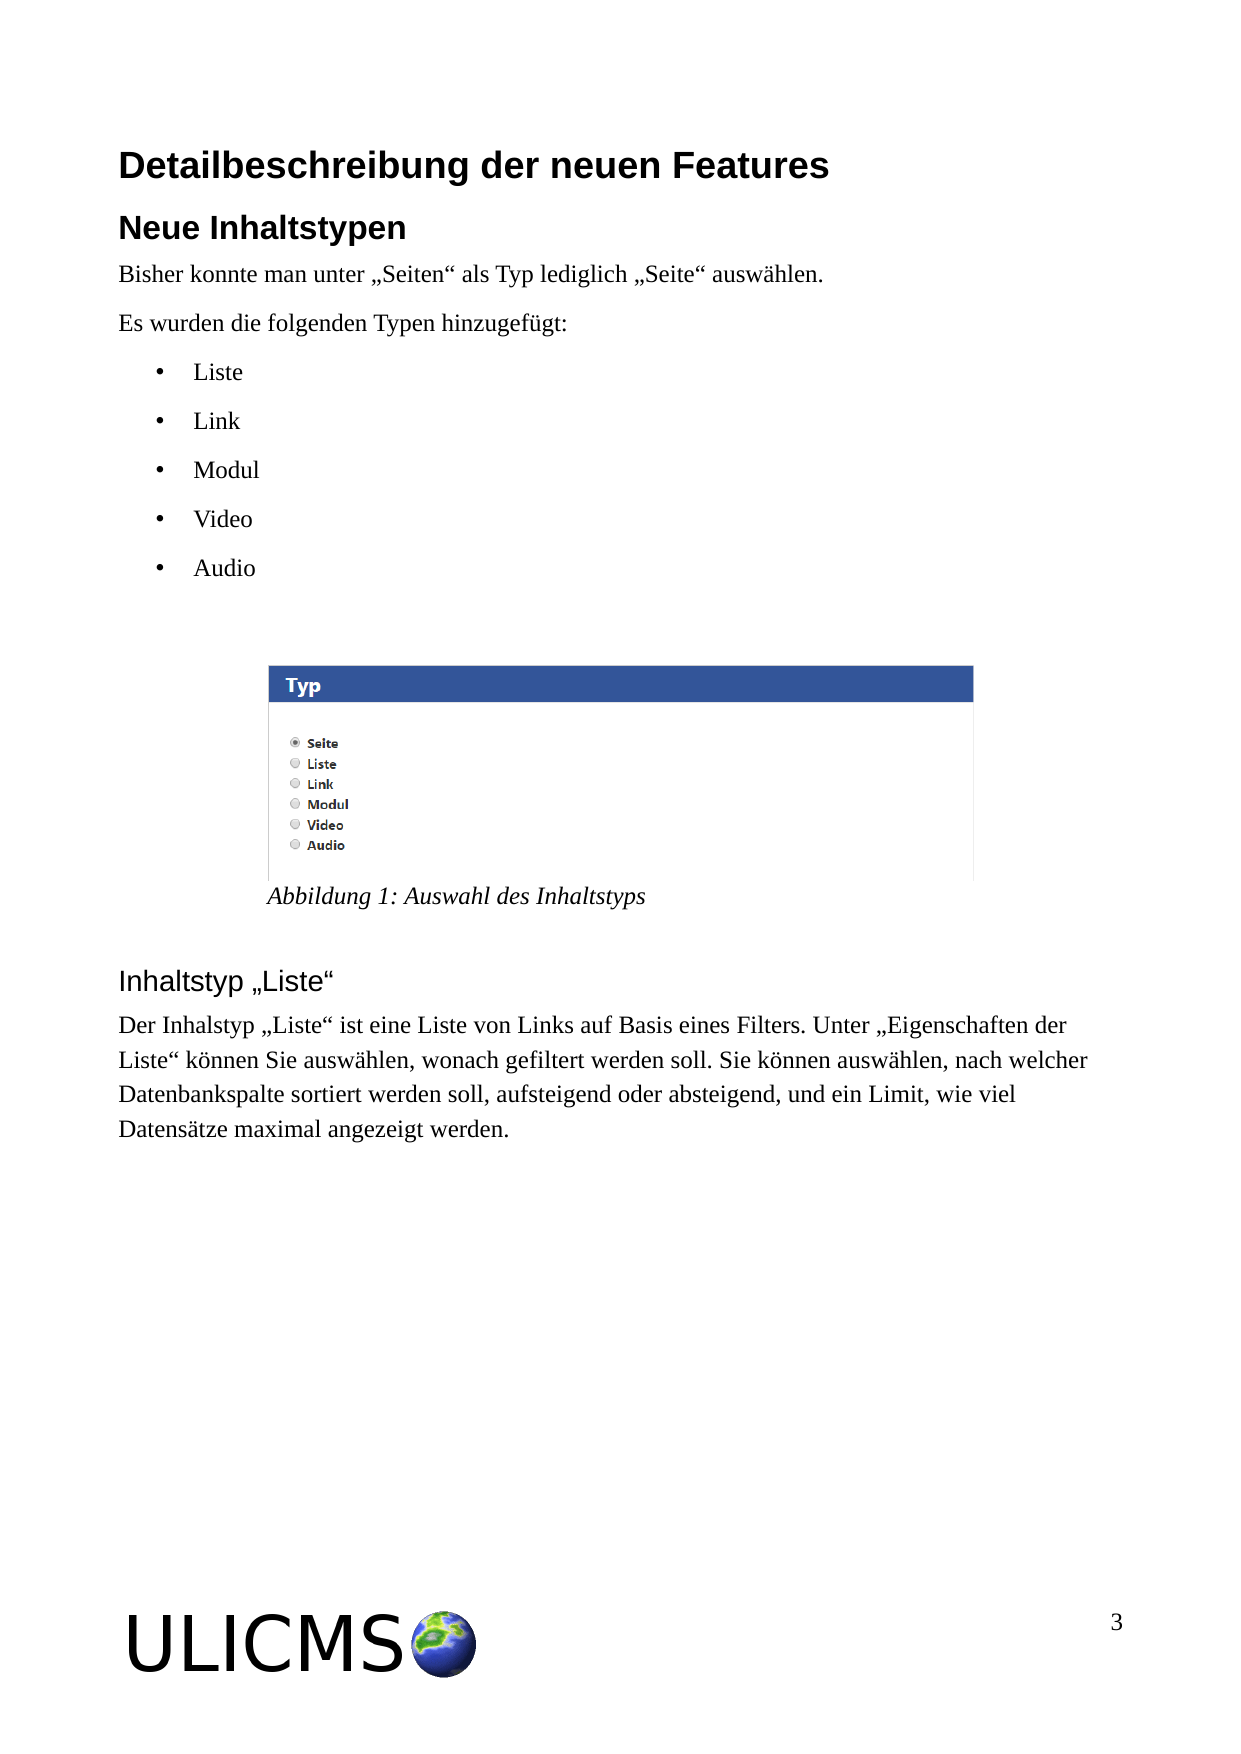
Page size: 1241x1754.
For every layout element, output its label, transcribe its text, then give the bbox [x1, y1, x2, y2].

subtitle Detailbeschreibung der neuen Features [118, 143, 1123, 187]
list Link [156, 406, 1123, 435]
subtitle Inhaltstyp „Liste“ [118, 964, 1123, 998]
picture [267, 663, 974, 881]
text Der Inhalstyp „Liste“ ist eine Liste von Links auf Basis eines Filters. Unter „Eigenschaften der Liste“ können Sie auswählen, wonach gefiltert werden soll. Sie können auswählen, nach welcher Datenbankspalte sortiert werden soll, aufsteigend oder absteigend, und ein Limit, wie viel Datensätze maximal angezeigt werden. [118, 1011, 1123, 1143]
list Audio [156, 553, 1123, 582]
text Abbildung 1: Auswahl des Inhaltstyps [267, 881, 974, 909]
subtitle Neue Inhaltstypen [118, 208, 1123, 246]
text Bisher konnte man unter „Seiten“ als Typ lediglich „Seite“ auswählen. [118, 259, 1123, 287]
list Liste [156, 357, 1123, 386]
picture [118, 1607, 479, 1681]
list Modul [156, 455, 1123, 484]
text Es wurden die folgenden Typen hinzugefügt: [118, 308, 1123, 337]
list Video [156, 504, 1123, 533]
